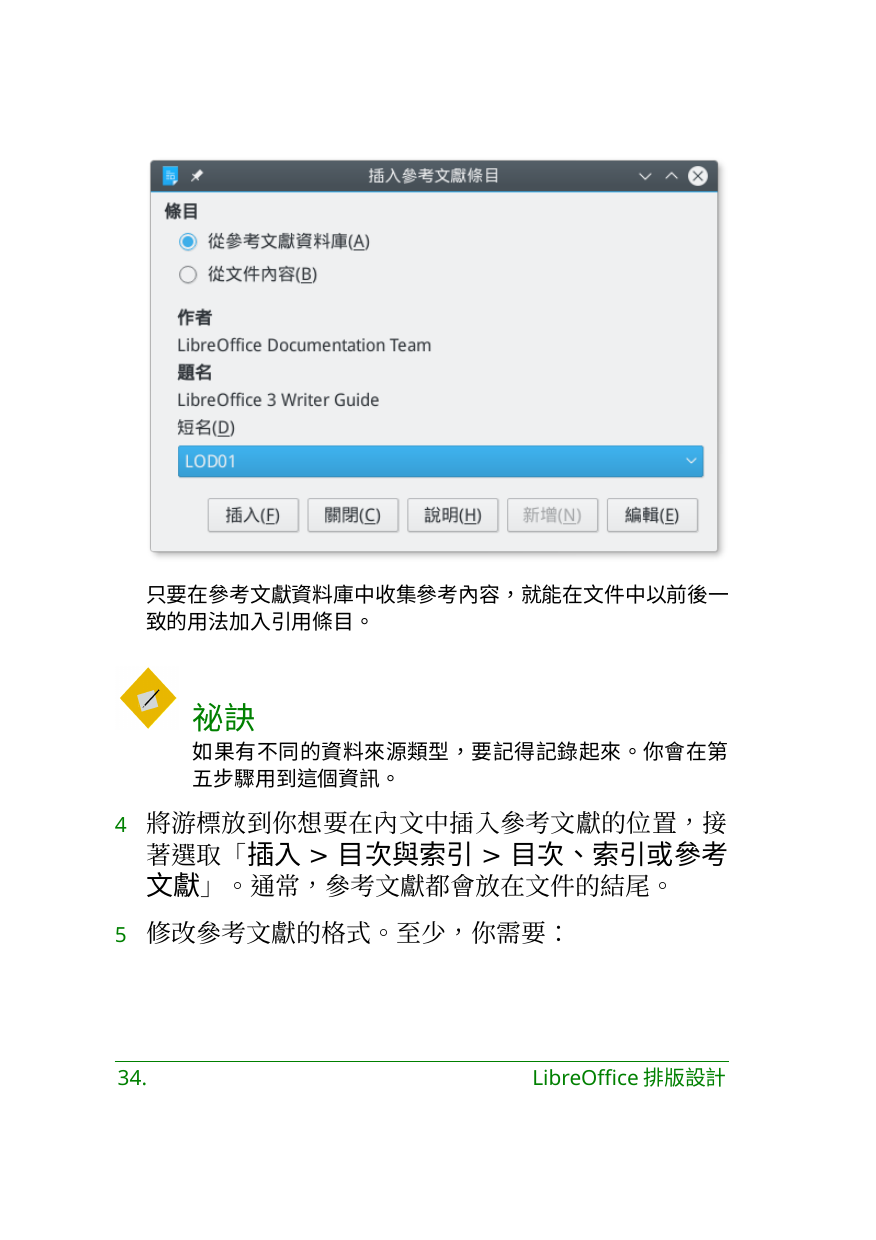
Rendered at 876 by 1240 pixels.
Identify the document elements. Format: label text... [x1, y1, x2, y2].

list 祕訣 [114, 666, 729, 738]
picture [143, 153, 732, 566]
table_header [146, 566, 729, 573]
list 修改參考文獻的格式。至少，你需要： [114, 917, 729, 948]
picture [115, 666, 179, 730]
list 如果有不同的資料來源類型，要記得記錄起來。你會在第五步驟用到這個資訊。 [114, 738, 729, 792]
table_cell 只要在參考文獻資料庫中收集參考內容，就能在文件中以前後一致的用法加入引用條目。 [146, 573, 729, 635]
list 將游標放到你想要在內文中插入參考文獻的位置，接著選取「插入 > 目次與索引 > 目次、索引或參考文獻」。通常，參考文獻都會放在文件的結尾。 [114, 808, 729, 902]
table_header [146, 146, 729, 153]
